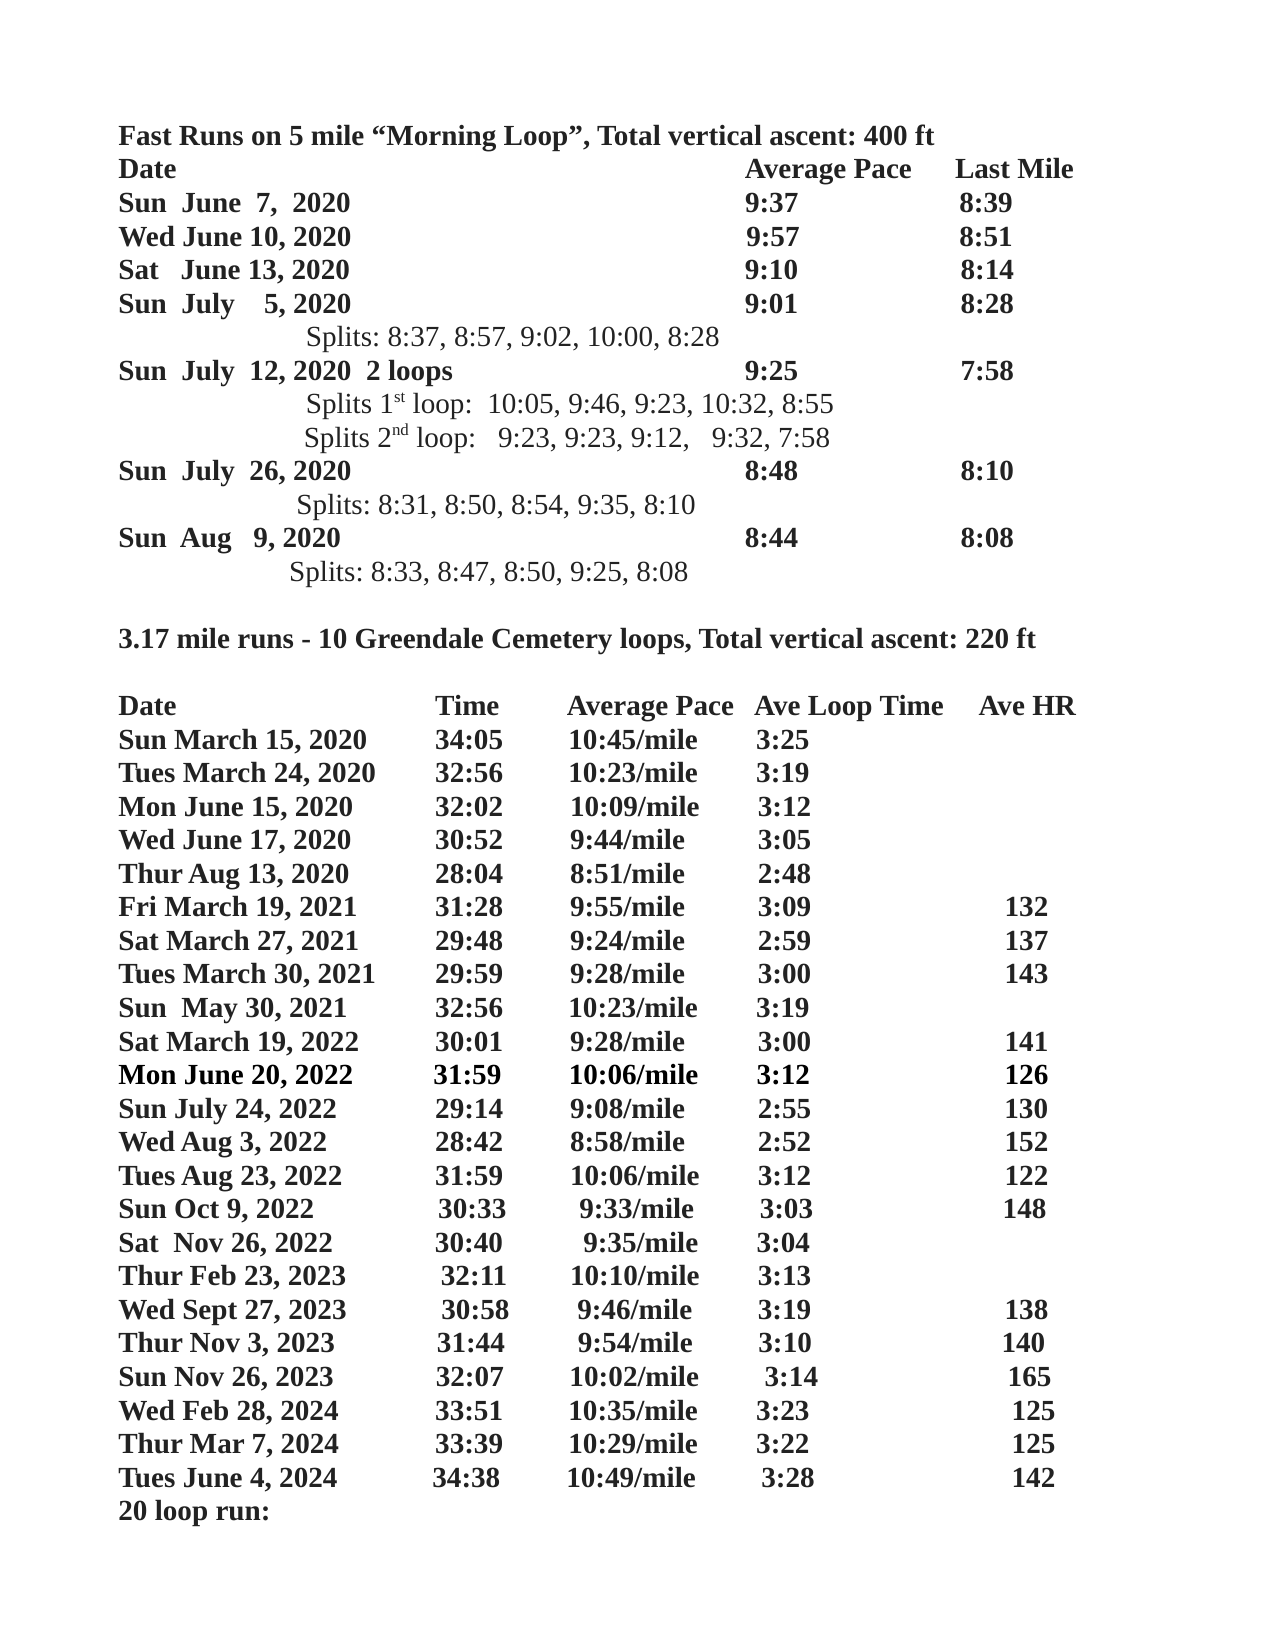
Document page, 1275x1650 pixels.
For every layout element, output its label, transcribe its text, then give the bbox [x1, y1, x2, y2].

text Wed June 10, 2020 9:57 8:51 [118, 219, 1161, 252]
text Fast Runs on 5 mile “Morning Loop”, Total vertical ascent: 400 ft [118, 118, 1161, 152]
text Fri March 19, 2021 31:28 9:55/mile 3:09 132 [118, 889, 1161, 923]
text Sun March 15, 2020 34:05 10:45/mile 3:25 [118, 722, 1161, 755]
text Date Time Average Pace Ave Loop Time Ave HR [118, 688, 1161, 722]
text Tues March 24, 2020 32:56 10:23/mile 3:19 [118, 755, 1161, 789]
text Thur Nov 3, 2023 31:44 9:54/mile 3:10 140 [118, 1326, 1161, 1359]
text Tues Aug 23, 2022 31:59 10:06/mile 3:12 122 [118, 1158, 1161, 1191]
text Sun July 26, 2020 8:48 8:10 Splits: 8:31, 8:50, 8:54, 9:35, 8:10 [118, 453, 1161, 521]
text Thur Mar 7, 2024 33:39 10:29/mile 3:22 125 [118, 1426, 1161, 1460]
text Wed June 17, 2020 30:52 9:44/mile 3:05 [118, 822, 1161, 856]
text Date Average Pace Last Mile [118, 152, 1161, 185]
text Tues June 4, 2024 34:38 10:49/mile 3:28 142 [118, 1460, 1161, 1493]
text Sun Nov 26, 2023 32:07 10:02/mile 3:14 165 [118, 1359, 1161, 1393]
text Sat March 19, 2022 30:01 9:28/mile 3:00 141 [118, 1024, 1161, 1057]
text Tues March 30, 2021 29:59 9:28/mile 3:00 143 [118, 957, 1161, 990]
text Wed Sept 27, 2023 30:58 9:46/mile 3:19 138 [118, 1292, 1161, 1326]
text Sat Nov 26, 2022 30:40 9:35/mile 3:04 [118, 1225, 1161, 1258]
list 3.17 mile runs - 10 Greendale Cemetery loops, Total vertical ascent: 220 ft [118, 621, 1161, 655]
text Sat June 13, 2020 9:10 8:14 Sun July 5, 2020 9:01 8:28 Splits: 8:37, 8:57, 9:02, 10:00, 8:28 Sun July 12, 2020 2 loops 9:25 7:58 Splits 1st loop: 10:05, 9:46, 9:23, 10:32, 8:55 [118, 252, 1161, 420]
text Mon June 15, 2020 32:02 10:09/mile 3:12 [118, 789, 1161, 822]
text Sun June 7, 2020 9:37 8:39 [118, 185, 1161, 219]
text Sun July 24, 2022 29:14 9:08/mile 2:55 130 [118, 1091, 1161, 1124]
text Sun Aug 9, 2020 8:44 8:08 Splits: 8:33, 8:47, 8:50, 9:25, 8:08 [118, 521, 1161, 588]
text Splits 2nd loop: 9:23, 9:23, 9:12, 9:32, 7:58 [118, 420, 1161, 453]
text Thur Aug 13, 2020 28:04 8:51/mile 2:48 [118, 856, 1161, 889]
text 20 loop run: [118, 1493, 1161, 1527]
text Mon June 20, 2022 31:59 10:06/mile 3:12 126 [118, 1057, 1157, 1091]
text Thur Feb 23, 2023 32:11 10:10/mile 3:13 [118, 1258, 1161, 1292]
text Wed Aug 3, 2022 28:42 8:58/mile 2:52 152 [118, 1124, 1161, 1158]
text Sun Oct 9, 2022 30:33 9:33/mile 3:03 148 [118, 1191, 1161, 1225]
text Sun May 30, 2021 32:56 10:23/mile 3:19 [118, 990, 1161, 1024]
text Sat March 27, 2021 29:48 9:24/mile 2:59 137 [118, 923, 1161, 957]
text Wed Feb 28, 2024 33:51 10:35/mile 3:23 125 [118, 1393, 1161, 1426]
